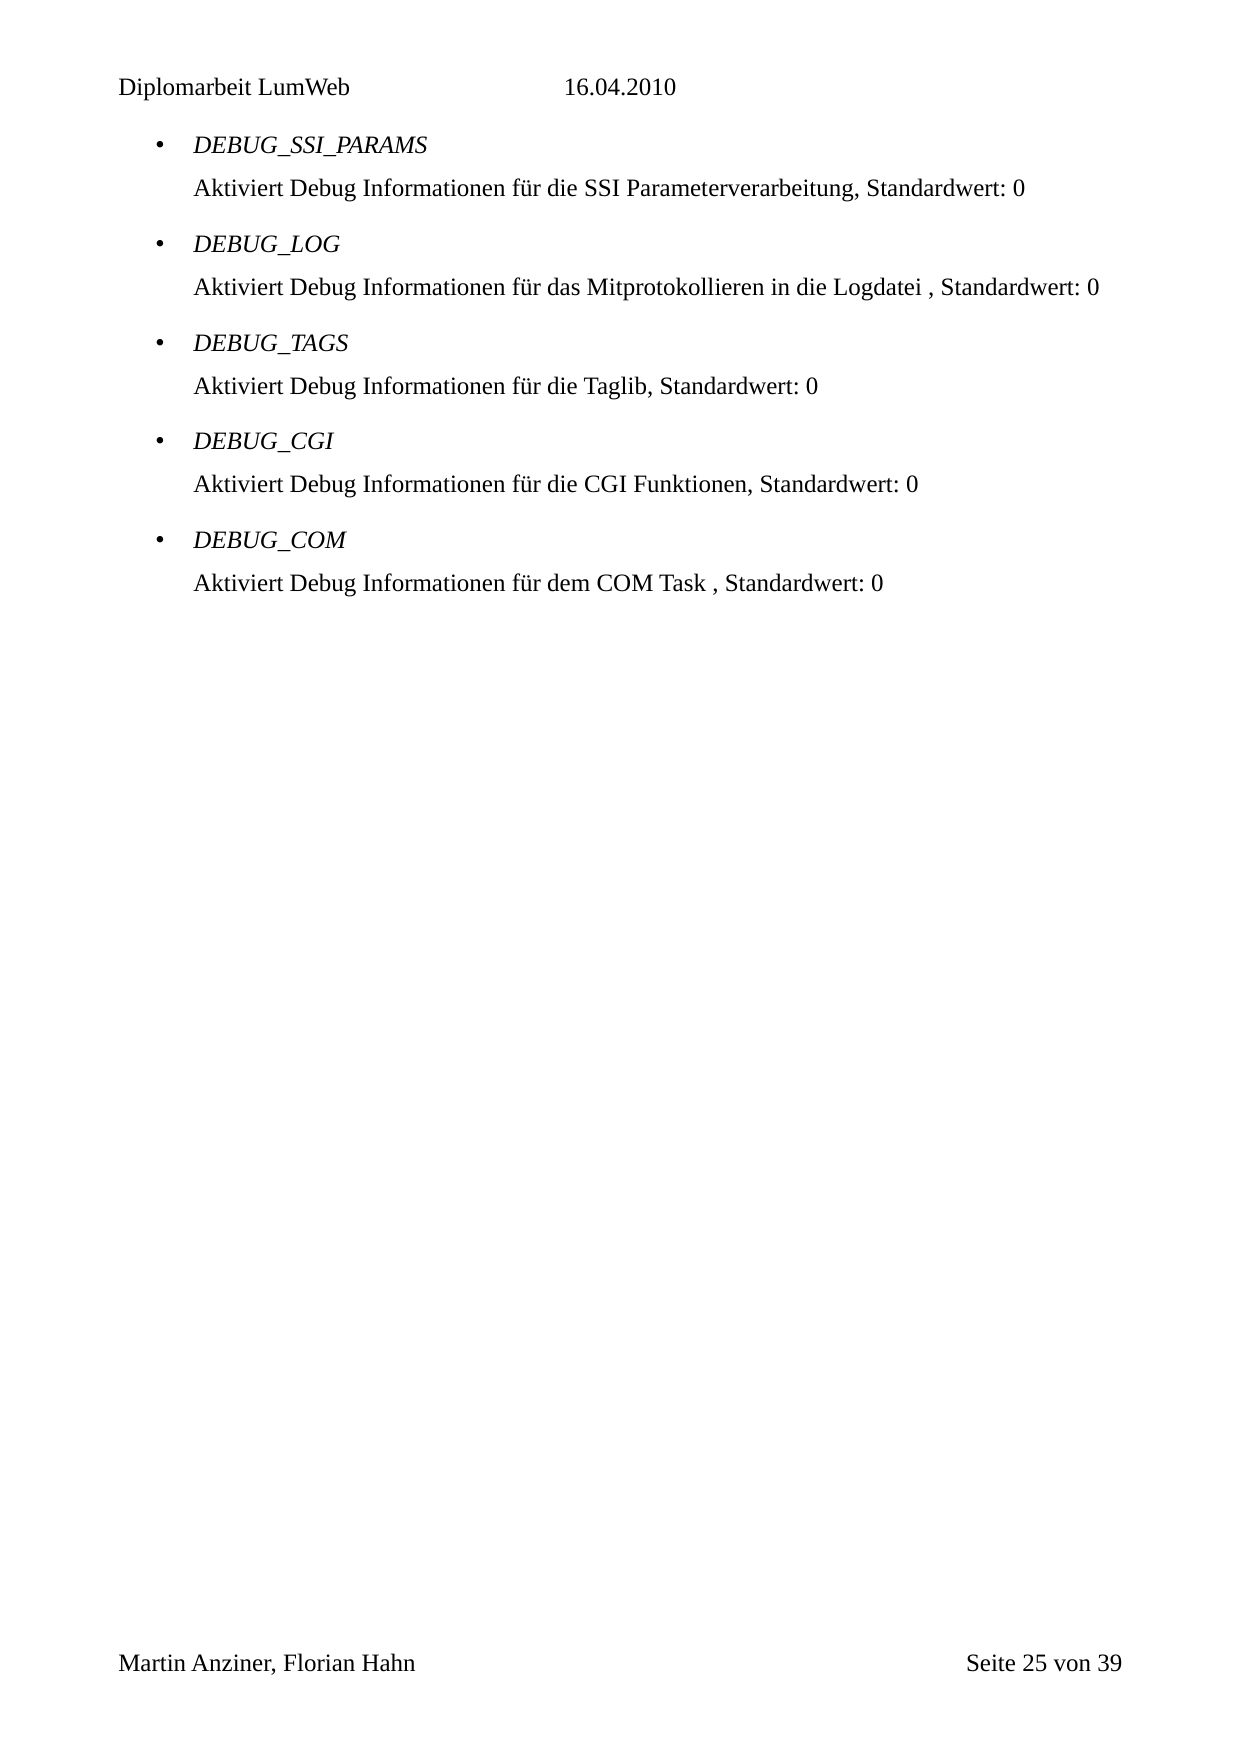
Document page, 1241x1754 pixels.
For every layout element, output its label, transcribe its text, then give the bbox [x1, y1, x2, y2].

list DEBUG_SSI_PARAMS Aktiviert Debug Informationen für die SSI Parameterverarbeitung, Standardwert: 0 [156, 130, 1122, 202]
list DEBUG_LOG Aktiviert Debug Informationen für das Mitprotokollieren in die Logdatei , Standardwert: 0 [156, 229, 1122, 301]
list DEBUG_COM Aktiviert Debug Informationen für dem COM Task , Standardwert: 0 [156, 525, 1122, 597]
list DEBUG_CGI Aktiviert Debug Informationen für die CGI Funktionen, Standardwert: 0 [156, 426, 1122, 498]
list DEBUG_TAGS Aktiviert Debug Informationen für die Taglib, Standardwert: 0 [156, 328, 1122, 399]
